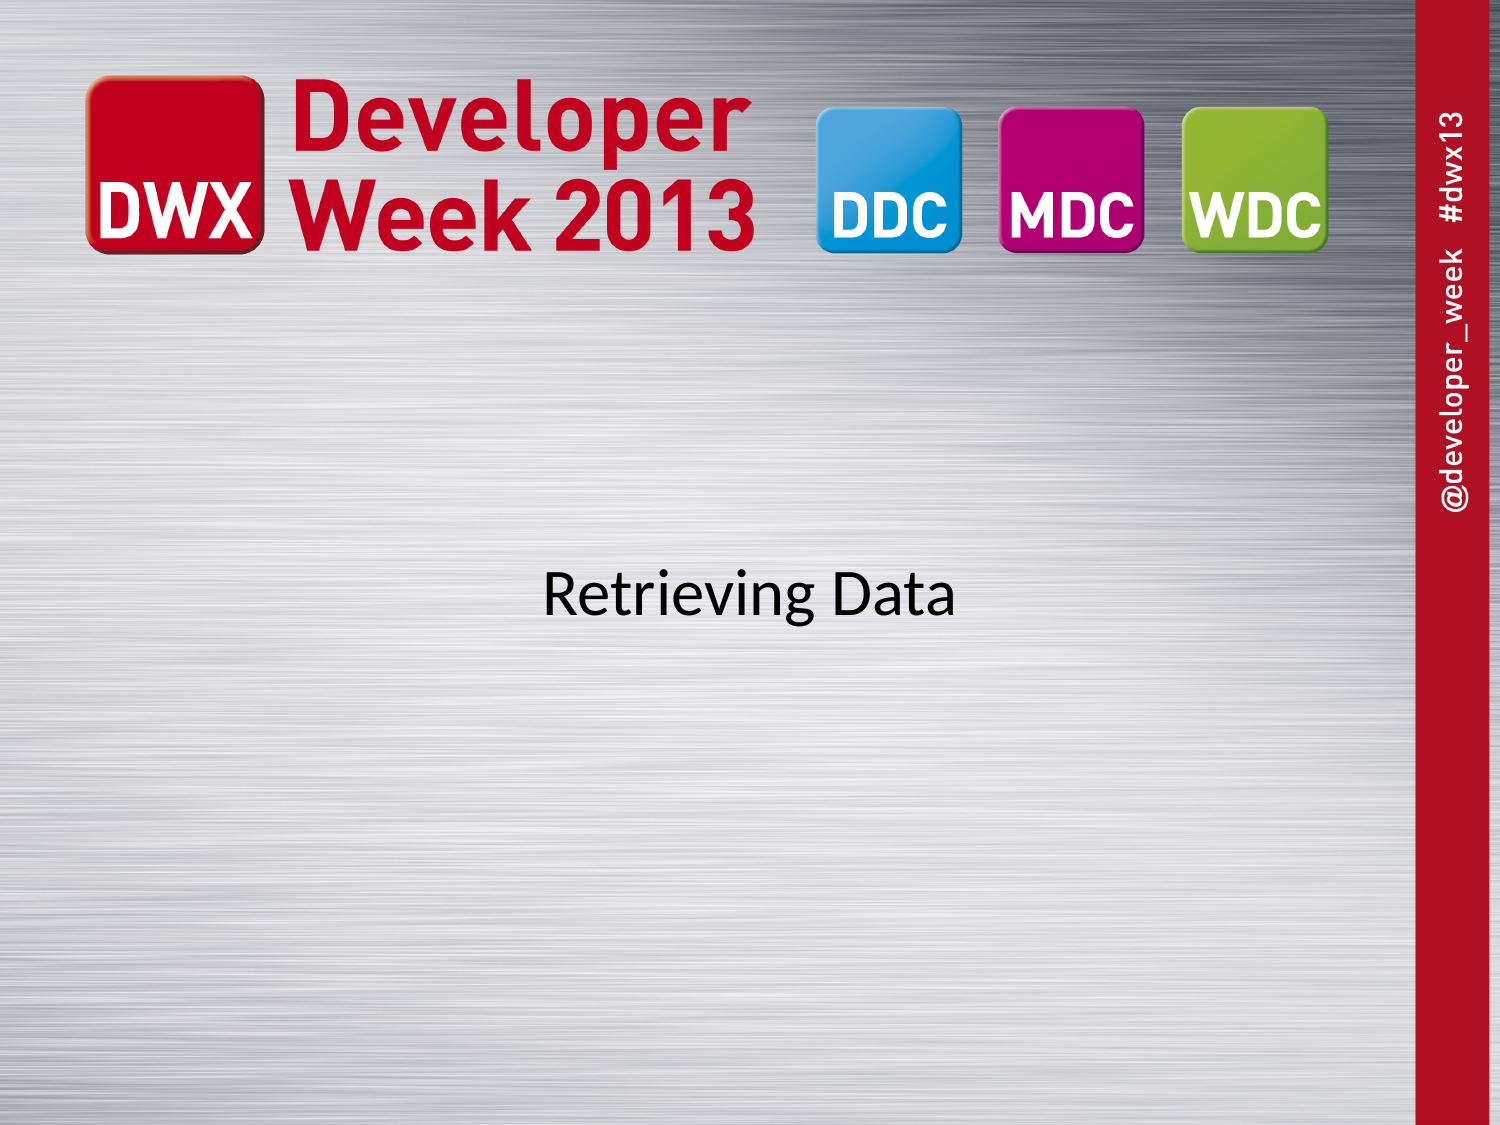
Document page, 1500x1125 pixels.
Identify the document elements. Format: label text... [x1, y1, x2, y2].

picture [0, 0, 1500, 1125]
subtitle Retrieving Data [75, 262, 1426, 916]
